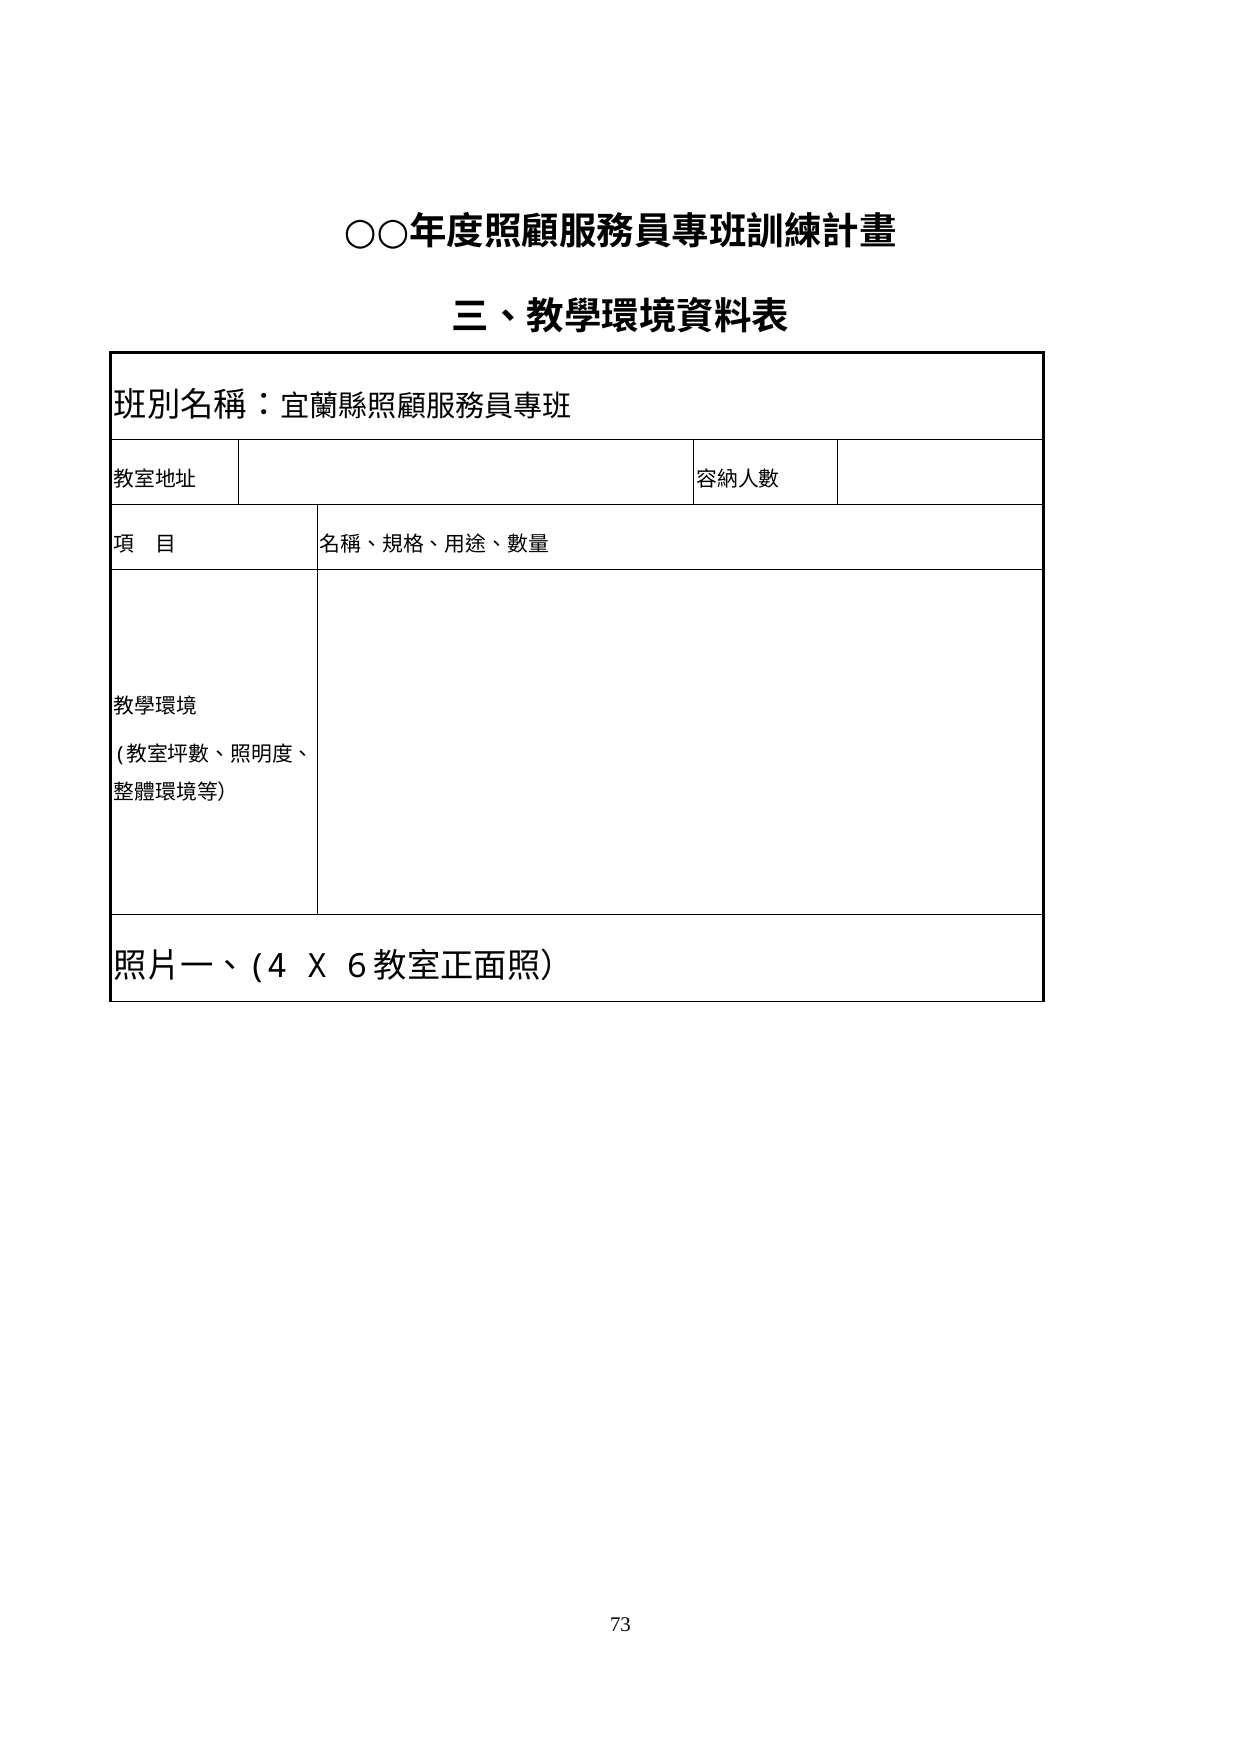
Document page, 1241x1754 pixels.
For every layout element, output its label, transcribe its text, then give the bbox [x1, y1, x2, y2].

table_cell 名稱、規格、用途、數量 [318, 505, 1042, 569]
table_cell [318, 570, 1042, 914]
table_cell 項 目 [112, 505, 317, 569]
text 三、教學環境資料表 [118, 276, 1122, 351]
table_cell 教室地址 [112, 440, 238, 504]
table_cell 教學環境 (教室坪數、照明度、整體環境等） [112, 570, 317, 914]
text ○○年度照顧服務員專班訓練計畫 [118, 190, 1122, 265]
table_cell 容納人數 [694, 440, 837, 504]
table_cell [838, 440, 1042, 504]
table_cell [239, 440, 693, 504]
table_cell 照片一、(4 X 6教室正面照） [112, 915, 1042, 1001]
table_header 班別名稱：宜蘭縣照顧服務員專班 [112, 354, 1042, 439]
